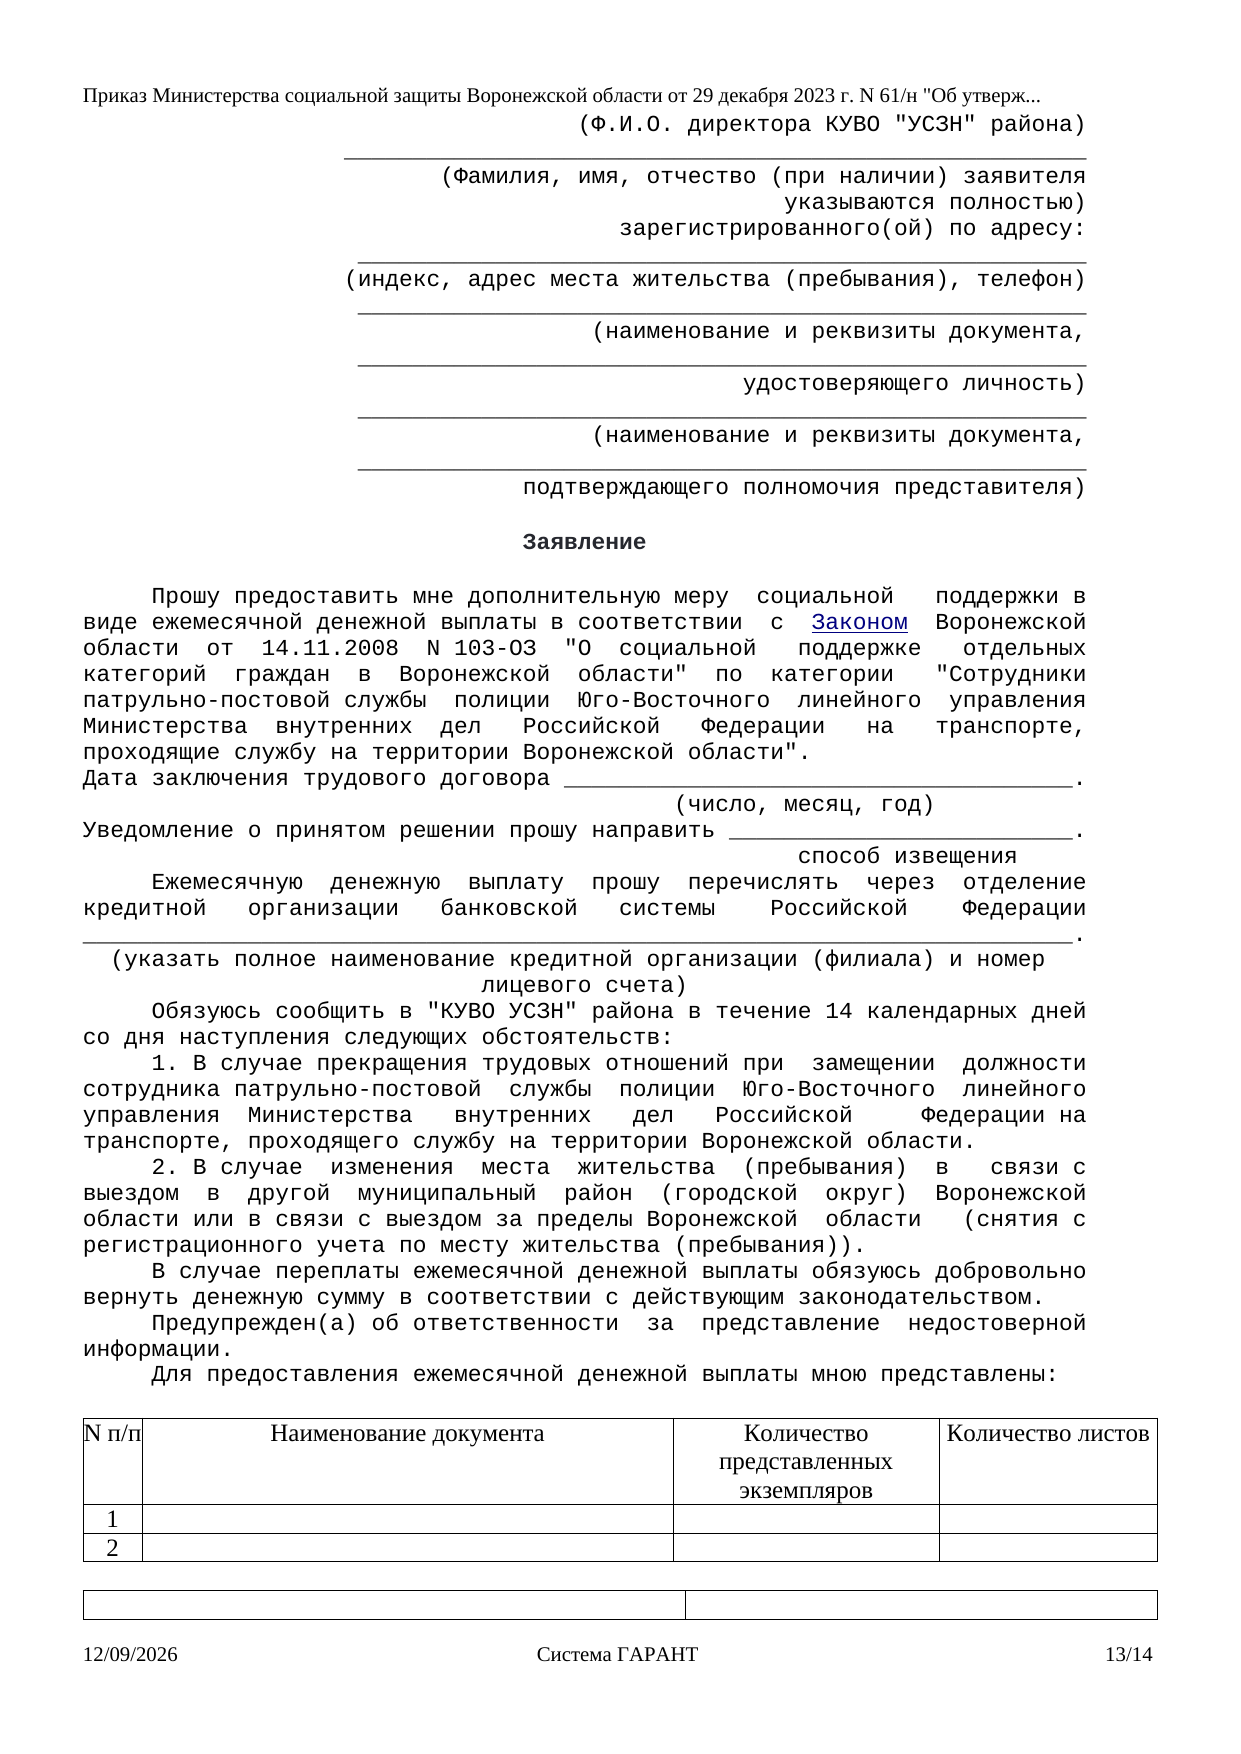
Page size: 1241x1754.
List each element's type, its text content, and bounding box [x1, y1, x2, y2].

text _____________________________________________________ [83, 242, 1157, 268]
text области или в связи с выездом за пределы Воронежской области (снятия с [83, 1207, 1157, 1233]
text области от 14.11.2008 N 103-ОЗ "О социальной поддержке отдельных [83, 637, 1157, 662]
text Прошу предоставить мне дополнительную меру социальной поддержки в [83, 585, 1157, 611]
text удостоверяющего личность) [83, 372, 1157, 397]
table_header N п/п [84, 1419, 142, 1504]
text кредитной организации банковской системы Российской Федерации [83, 896, 1157, 922]
text _____________________________________________________ [83, 294, 1157, 320]
text Ежемесячную денежную выплату прошу перечислять через отделение [83, 870, 1157, 896]
text управления Министерства внутренних дел Российской Федерации на [83, 1103, 1157, 1129]
text регистрационного учета по месту жительства (пребывания)). [83, 1233, 1157, 1259]
text (Ф.И.О. директора КУВО "УСЗН" района) [83, 112, 1157, 138]
table_cell [674, 1534, 939, 1561]
text патрульно-постовой службы полиции Юго-Восточного линейного управления [83, 688, 1157, 714]
text подтверждающего полномочия представителя) [83, 475, 1157, 501]
text ________________________________________________________________________. [83, 922, 1157, 948]
text Предупрежден(а) об ответственности за представление недостоверной [83, 1311, 1157, 1337]
text (наименование и реквизиты документа, [83, 423, 1157, 449]
text Обязуюсь сообщить в "КУВО УСЗН" района в течение 14 календарных дней [83, 1000, 1157, 1026]
text виде ежемесячной денежной выплаты в соответствии с Законом Воронежской [83, 611, 1157, 637]
table_cell [143, 1534, 673, 1561]
table_cell [674, 1505, 939, 1533]
table_header [686, 1591, 1157, 1619]
text В случае переплаты ежемесячной денежной выплаты обязуюсь добровольно [83, 1259, 1157, 1285]
text указываются полностью) [83, 190, 1157, 216]
text Министерства внутренних дел Российской Федерации на транспорте, [83, 714, 1157, 740]
table_header Количество представленных экземпляров [674, 1419, 939, 1504]
text (индекс, адрес места жительства (пребывания), телефон) [83, 268, 1157, 294]
table_header [84, 1591, 685, 1619]
text ______________________________________________________ [83, 138, 1157, 164]
text транспорте, проходящего службу на территории Воронежской области. [83, 1129, 1157, 1155]
text выездом в другой муниципальный район (городской округ) Воронежской [83, 1181, 1157, 1207]
table_header Наименование документа [143, 1419, 673, 1504]
text способ извещения [83, 844, 1157, 870]
text зарегистрированного(ой) по адресу: [83, 216, 1157, 242]
text 1. В случае прекращения трудовых отношений при замещении должности [83, 1052, 1157, 1077]
text вернуть денежную сумму в соответствии с действующим законодательством. [83, 1285, 1157, 1311]
text лицевого счета) [83, 974, 1157, 1000]
table_header Количество листов [940, 1419, 1157, 1504]
text проходящие службу на территории Воронежской области". [83, 740, 1157, 766]
text со дня наступления следующих обстоятельств: [83, 1026, 1157, 1052]
text Уведомление о принятом решении прошу направить _________________________. [83, 818, 1157, 844]
table_cell [940, 1505, 1157, 1533]
text Заявление [83, 530, 1157, 556]
table_cell 1 [84, 1505, 142, 1533]
text категорий граждан в Воронежской области" по категории "Сотрудники [83, 662, 1157, 688]
text Для предоставления ежемесячной денежной выплаты мною представлены: [83, 1363, 1157, 1389]
text _____________________________________________________ [83, 346, 1157, 372]
text _____________________________________________________ [83, 449, 1157, 475]
table_cell 2 [84, 1534, 142, 1561]
table_cell [143, 1505, 673, 1533]
text (наименование и реквизиты документа, [83, 320, 1157, 346]
text сотрудника патрульно-постовой службы полиции Юго-Восточного линейного [83, 1077, 1157, 1103]
text (Фамилия, имя, отчество (при наличии) заявителя [83, 164, 1157, 190]
text Дата заключения трудового договора _____________________________________. [83, 766, 1157, 792]
text 2. В случае изменения места жительства (пребывания) в связи с [83, 1155, 1157, 1181]
table_cell [940, 1534, 1157, 1561]
text информации. [83, 1337, 1157, 1363]
text (число, месяц, год) [83, 792, 1157, 818]
text (указать полное наименование кредитной организации (филиала) и номер [83, 948, 1157, 974]
text _____________________________________________________ [83, 397, 1157, 423]
